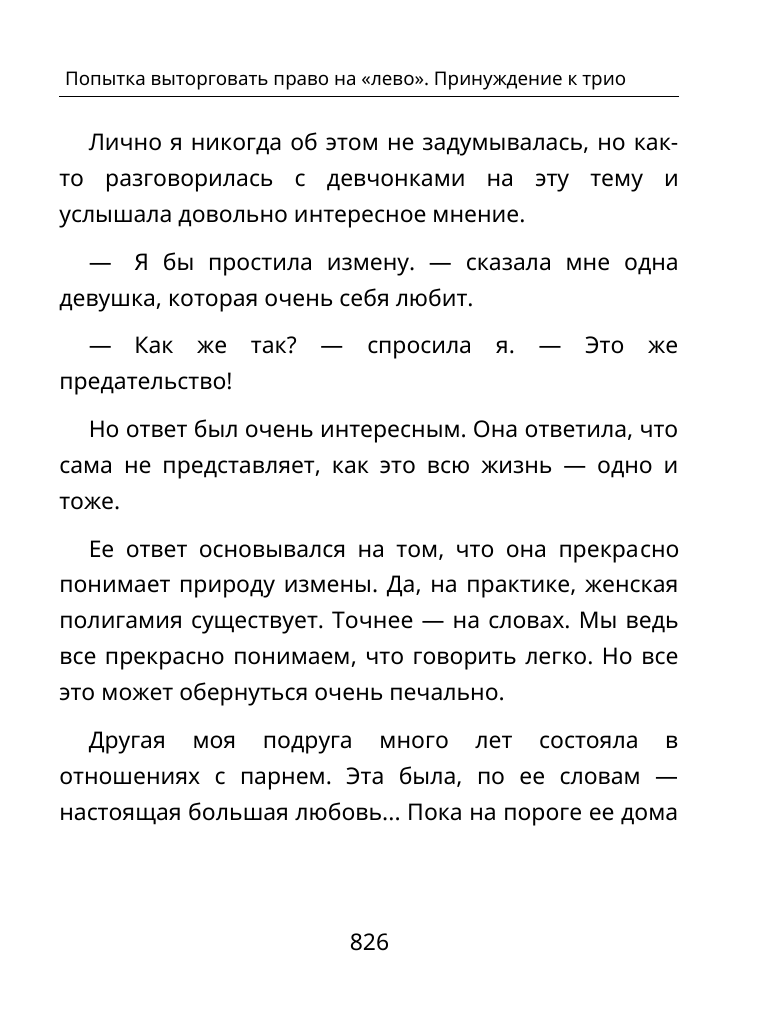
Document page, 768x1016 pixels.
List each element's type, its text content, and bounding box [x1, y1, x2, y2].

text Но ответ был очень интересным. Она ответила, что сама не представляет, как это всю жизнь — одно и тоже. [59, 413, 679, 516]
list Я бы простила измену. — сказала мне одна девушка, которая очень себя любит. [59, 246, 679, 313]
list Как же так? — спросила я. — Это же предательство! [59, 329, 679, 396]
text Ее ответ основывался на том, что она прекра­сно понимает природу измены. Да, на практике, женская полигамия существует. Точнее — на словах. Мы ведь все прекрасно понимаем, что говорить легко. Но все это может обернуться очень печально. [59, 532, 679, 707]
text Лично я никогда об этом не задумывалась, но как-то разговорилась с девчонками на эту тему и услышала довольно интересное мнение. [59, 126, 679, 229]
text Другая моя подруга много лет состояла в отношениях с парнем. Эта была, по ее словам — настоящая большая любовь... Пока на пороге ее дома [59, 724, 679, 827]
